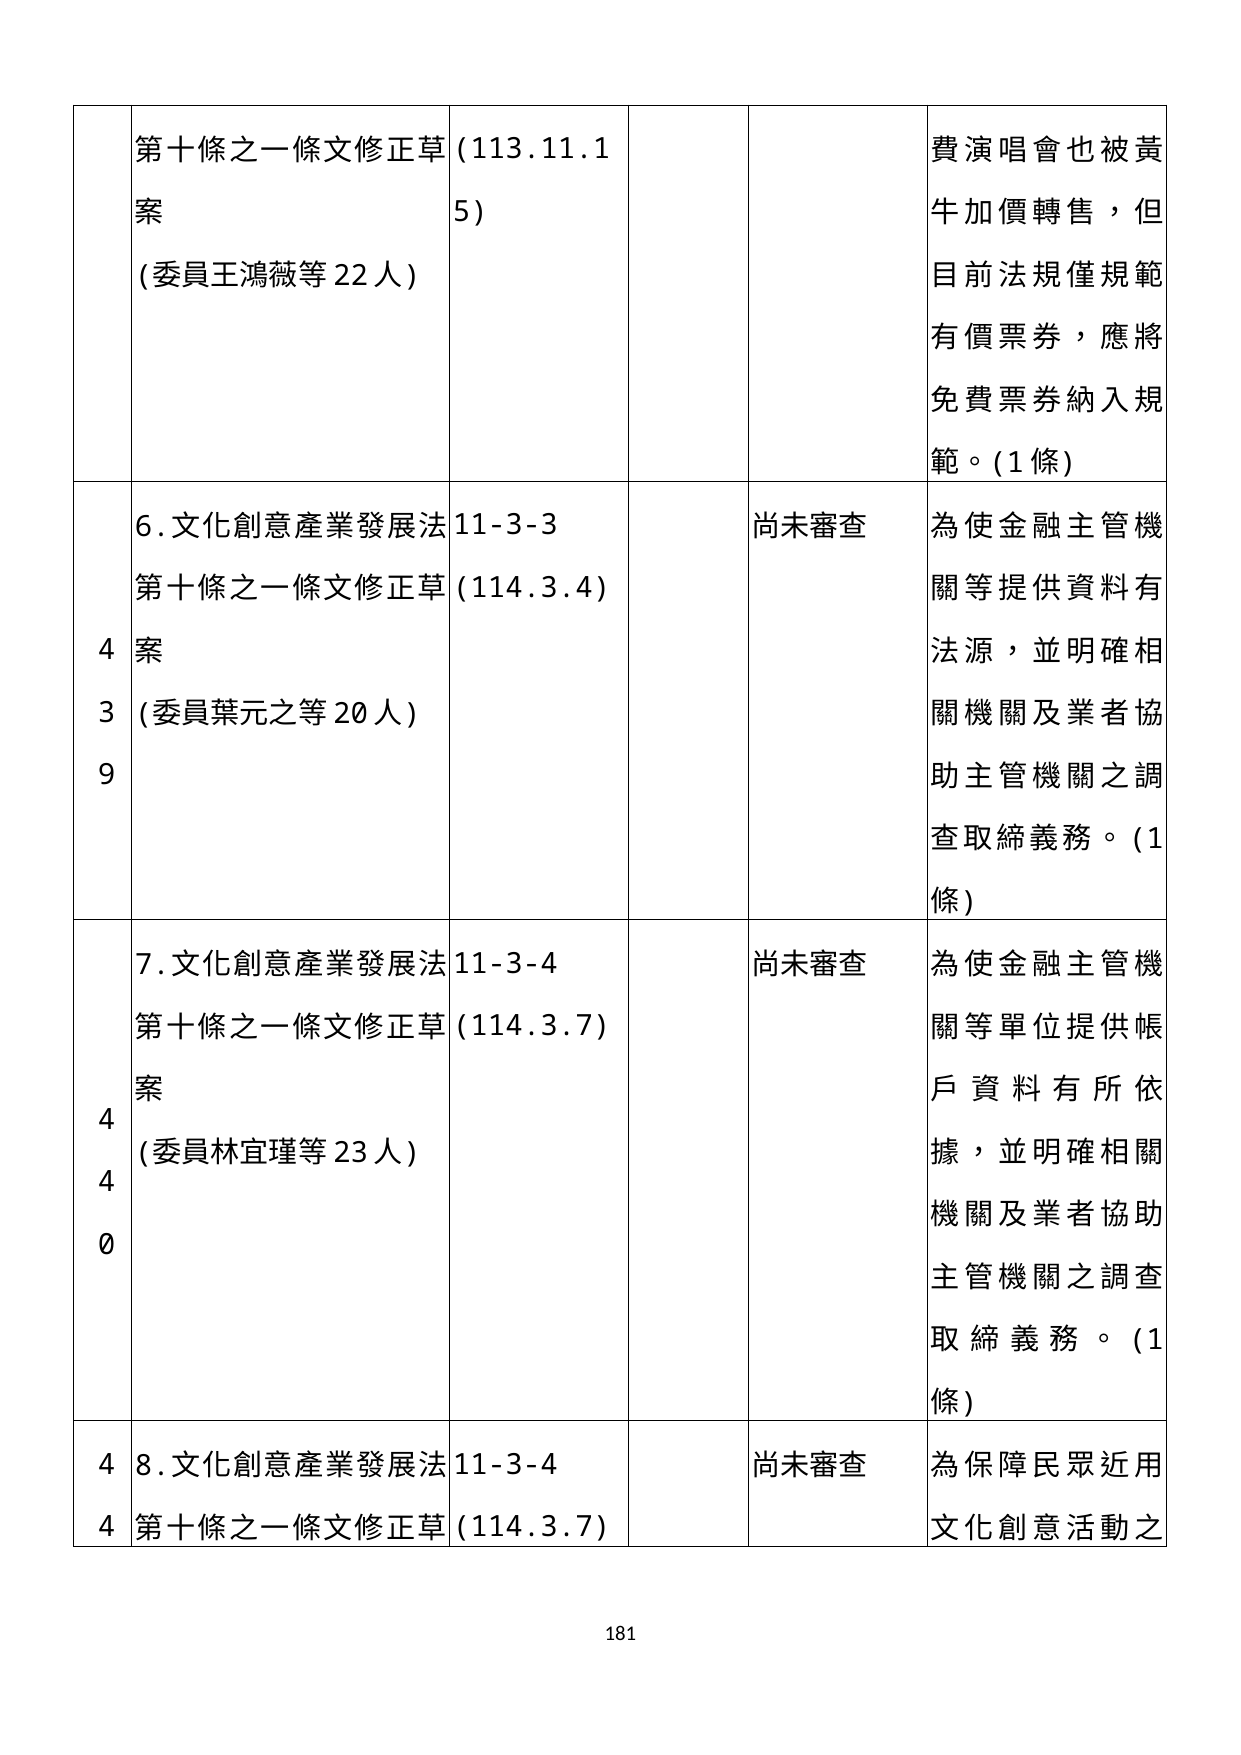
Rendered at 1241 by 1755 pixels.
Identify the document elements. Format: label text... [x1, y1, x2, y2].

table_cell 尚未審查 [749, 920, 927, 1420]
table_cell [629, 1421, 748, 1546]
table_cell 為使金融主管機關等提供資料有法源，並明確相關機關及業者協助主管機關之調查取締義務。(1條) [928, 482, 1166, 919]
table_cell [74, 1421, 131, 1546]
table_cell 尚未審查 [749, 1421, 927, 1546]
table_cell [74, 920, 131, 1420]
table_cell (113.11.15) [450, 106, 628, 481]
table_cell 11-3-4 (114.3.7) [450, 920, 628, 1420]
table_cell 7.文化創意產業發展法第十條之一條文修正草案 (委員林宜瑾等23人) [132, 920, 449, 1420]
table_cell [629, 920, 748, 1420]
table_cell [74, 106, 131, 481]
table_cell 11-3-3 (114.3.4) [450, 482, 628, 919]
table_cell 11-3-4 (114.3.7) [450, 1421, 628, 1546]
table_cell [629, 106, 748, 481]
table_cell 第十條之一條文修正草案 (委員王鴻薇等22人) [132, 106, 449, 481]
table_cell 費演唱會也被黃牛加價轉售，但目前法規僅規範有價票券，應將免費票券納入規範。(1條) [928, 106, 1166, 481]
table_cell 6.文化創意產業發展法第十條之一條文修正草案 (委員葉元之等20人) [132, 482, 449, 919]
table_cell [629, 482, 748, 919]
table_cell [74, 482, 131, 919]
table_cell 為保障民眾近用文化創意活動之 [928, 1421, 1166, 1546]
table_cell 為使金融主管機關等單位提供帳戶資料有所依據，並明確相關機關及業者協助主管機關之調查取締義務。(1條) [928, 920, 1166, 1420]
table_cell 尚未審查 [749, 482, 927, 919]
table_cell 8.文化創意產業發展法第十條之一條文修正草 [132, 1421, 449, 1546]
table_cell [749, 106, 927, 481]
